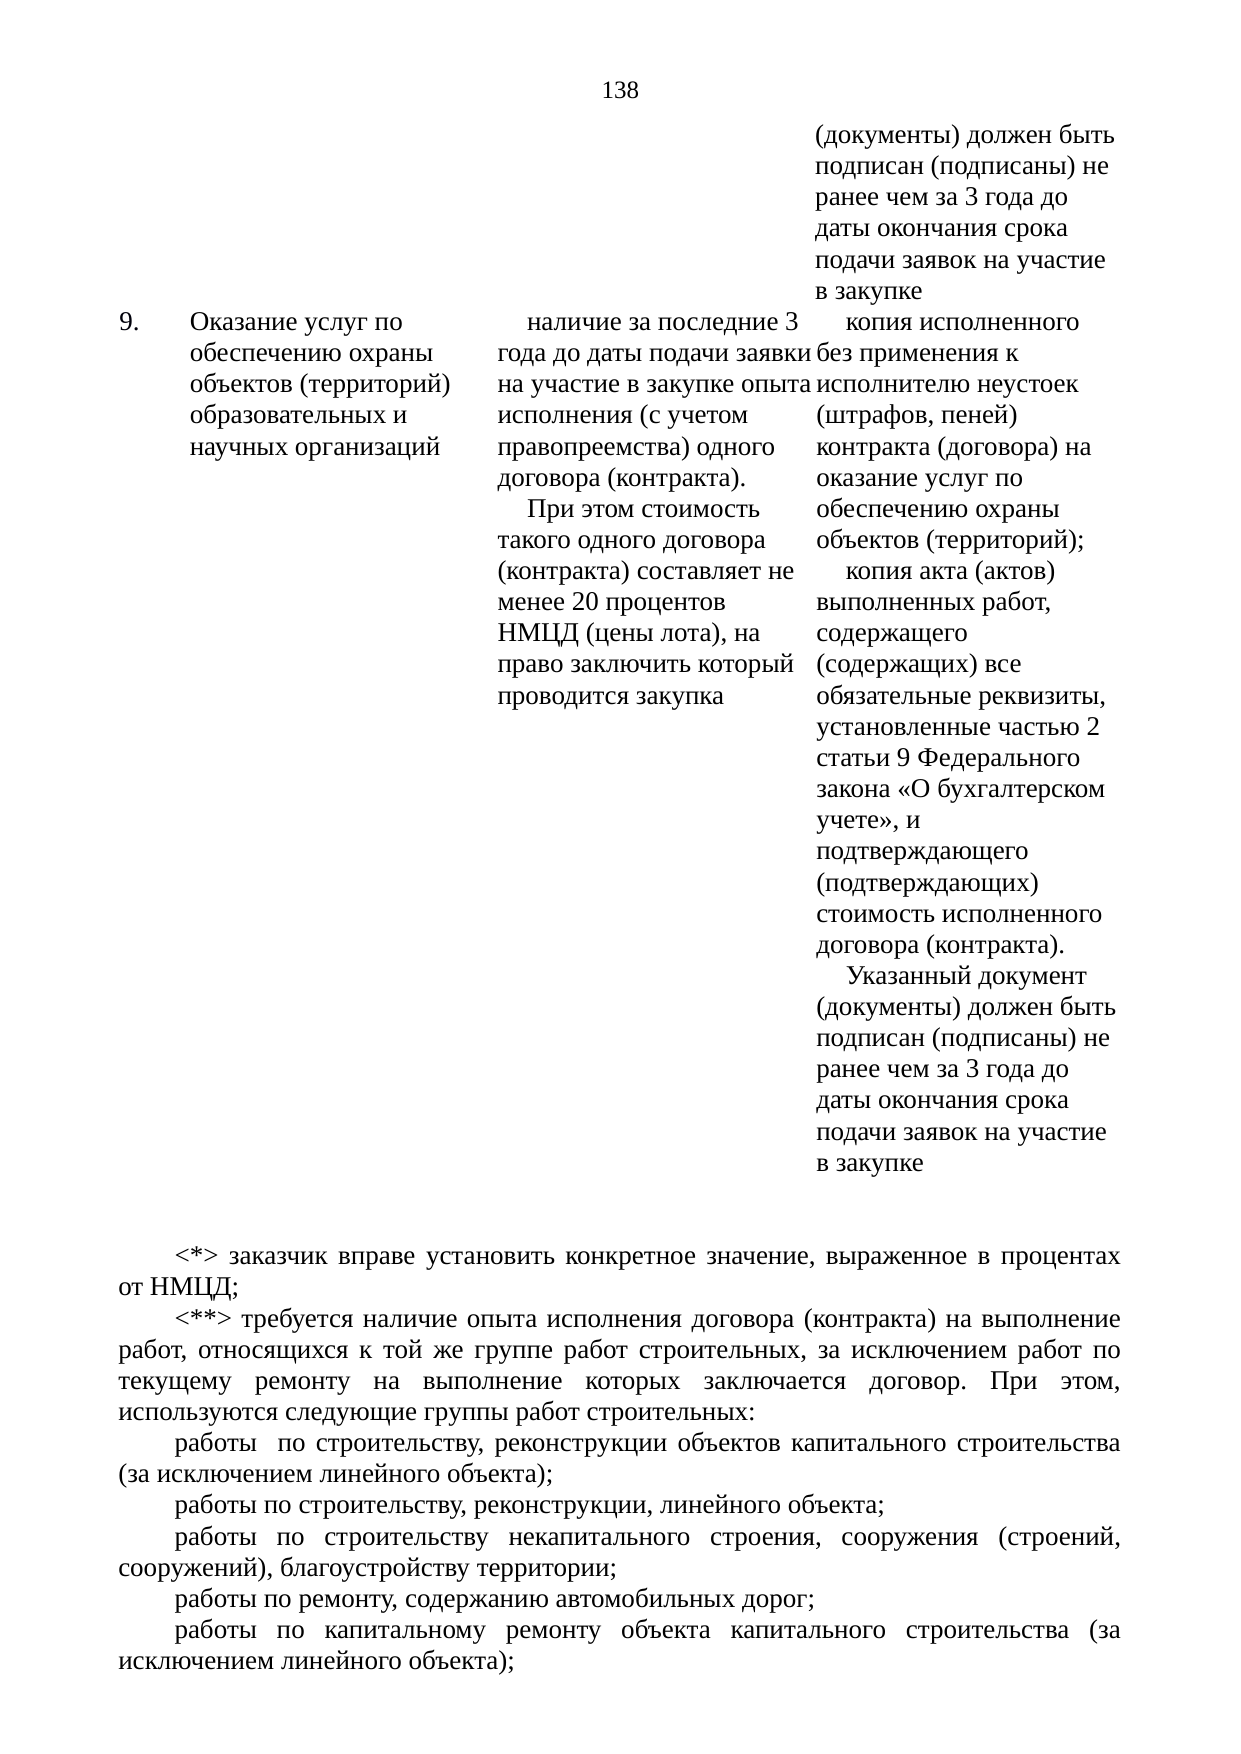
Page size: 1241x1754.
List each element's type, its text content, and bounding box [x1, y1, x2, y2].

text работы по капитальному ремонту объекта капитального строительства (за исключением линейного объекта); [118, 1613, 1122, 1675]
text работы по строительству, реконструкции, линейного объекта; [118, 1488, 1122, 1520]
text <*> заказчик вправе установить конкретное значение, выраженное в процентах от НМЦД; [118, 1239, 1122, 1302]
text работы по строительству, реконструкции объектов капитального строительства (за исключением линейного объекта); [118, 1426, 1122, 1488]
table_cell наличие за последние 3 года до даты подачи заявки на участие в закупке опыта исполнения (с учетом правопреемства) одного договора (контракта). При этом стоимость такого одного договора (контракта) составляет не менее 20 процентов НМЦД (цены лота), на право заключить который проводится закупка [496, 305, 815, 1208]
text работы по ремонту, содержанию автомобильных дорог; [118, 1582, 1122, 1613]
table_cell Оказание услуг по обеспечению охраны объектов (территорий) образовательных и научных организаций [189, 305, 496, 1208]
table_cell [118, 118, 188, 305]
table_cell [189, 118, 496, 305]
table_cell (документы) должен быть подписан (подписаны) не ранее чем за 3 года до даты окончания срока подачи заявок на участие в закупке [815, 118, 1123, 305]
table_cell 9. [118, 305, 188, 1208]
text работы по строительству некапитального строения, сооружения (строений, сооружений), благоустройству территории; [118, 1520, 1122, 1582]
table_cell [496, 118, 815, 305]
text <**> требуется наличие опыта исполнения договора (контракта) на выполнение работ, относящихся к той же группе работ строительных, за исключением работ по текущему ремонту на выполнение которых заключается договор. При этом, используются следующие группы работ строительных: [118, 1302, 1122, 1426]
table_cell копия исполненного без применения к исполнителю неустоек (штрафов, пеней) контракта (договора) на оказание услуг по обеспечению охраны объектов (территорий); копия акта (актов) выполненных работ, содержащего (содержащих) все обязательные реквизиты, установленные частью 2 статьи 9 Федерального закона «О бухгалтерском учете», и подтверждающего (подтверждающих) стоимость исполненного договора (контракта). Указанный документ (документы) должен быть подписан (подписаны) не ранее чем за 3 года до даты окончания срока подачи заявок на участие в закупке [815, 305, 1123, 1208]
